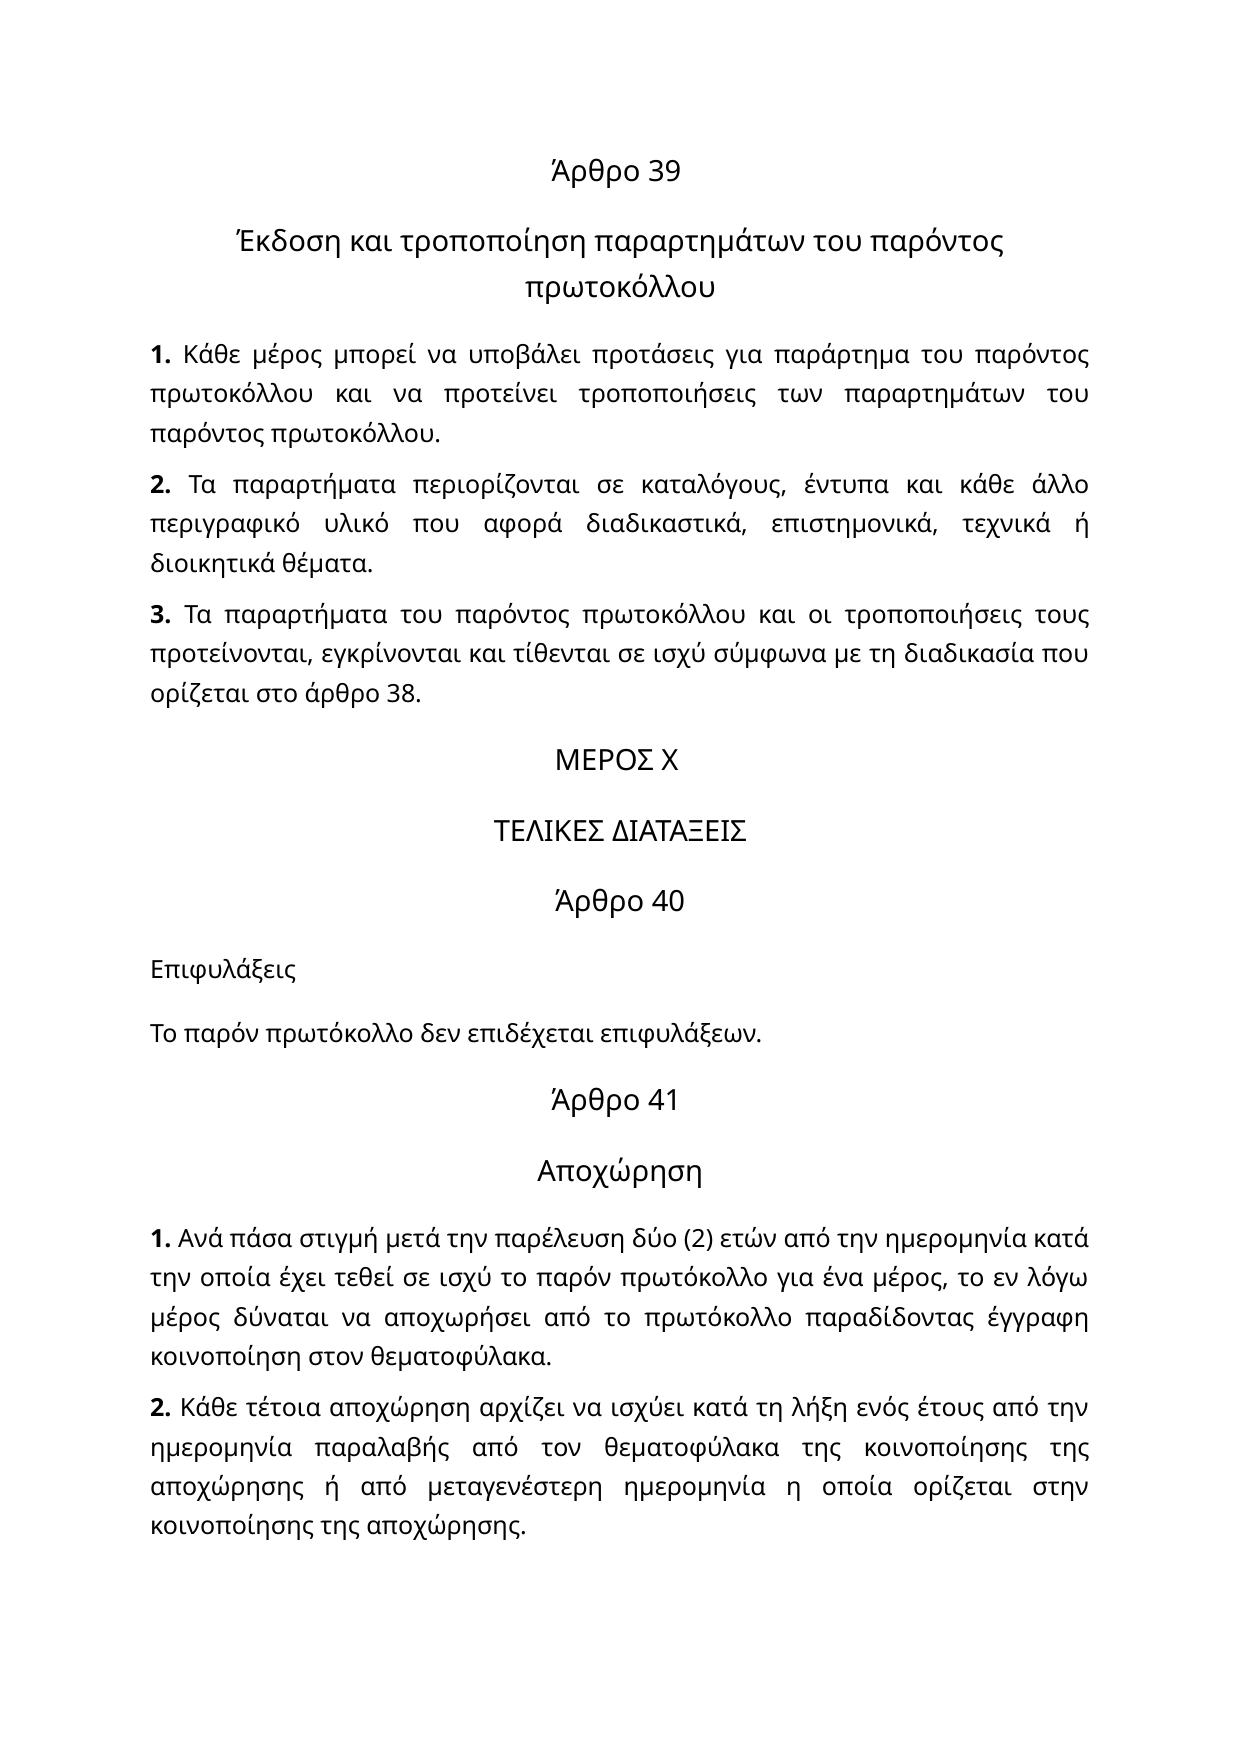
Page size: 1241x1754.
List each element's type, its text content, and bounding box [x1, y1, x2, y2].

text 2. Κάθε τέτοια αποχώρηση αρχίζει να ισχύει κατά τη λήξη ενός έτους από την ημερομηνία παραλαβής από τον θεματοφύλακα της κοινοποίησης της αποχώρησης ή από μεταγενέστερη ημερομηνία η οποία ορίζεται στην κοινοποίησης της αποχώρησης. [150, 1390, 1090, 1542]
subtitle Άρθρο 39 [150, 150, 1090, 190]
text Το παρόν πρωτόκολλο δεν επιδέχεται επιφυλάξεων. [150, 1015, 1090, 1049]
subtitle Αποχώρηση [150, 1150, 1090, 1190]
subtitle ΤΕΛΙΚΕΣ ΔΙΑΤΑΞΕΙΣ [150, 810, 1090, 850]
text 1. Ανά πάσα στιγμή μετά την παρέλευση δύο (2) ετών από την ημερομηνία κατά την οποία έχει τεθεί σε ισχύ το παρόν πρωτόκολλο για ένα μέρος, το εν λόγω μέρος δύναται να αποχωρήσει από το πρωτόκολλο παραδίδοντας έγγραφη κοινοποίηση στον θεματοφύλακα. [150, 1221, 1090, 1372]
subtitle Άρθρο 40 [150, 881, 1090, 920]
subtitle ΜΕΡΟΣ X [150, 739, 1090, 779]
text 3. Τα παραρτήματα του παρόντος πρωτοκόλλου και οι τροποποιήσεις τους προτείνονται, εγκρίνονται και τίθενται σε ισχύ σύμφωνα με τη διαδικασία που ορίζεται στο άρθρο 38. [150, 597, 1090, 709]
subtitle Έκδοση και τροποποίηση παραρτημάτων του παρόντος πρωτοκόλλου [150, 221, 1090, 306]
text 1. Κάθε μέρος μπορεί να υποβάλει προτάσεις για παράρτημα του παρόντος πρωτοκόλλου και να προτείνει τροποποιήσεις των παραρτημάτων του παρόντος πρωτοκόλλου. [150, 337, 1090, 449]
text Επιφυλάξεις [150, 951, 1090, 985]
text 2. Τα παραρτήματα περιορίζονται σε καταλόγους, έντυπα και κάθε άλλο περιγραφικό υλικό που αφορά διαδικαστικά, επιστημονικά, τεχνικά ή διοικητικά θέματα. [150, 467, 1090, 579]
subtitle Άρθρο 41 [150, 1079, 1090, 1119]
